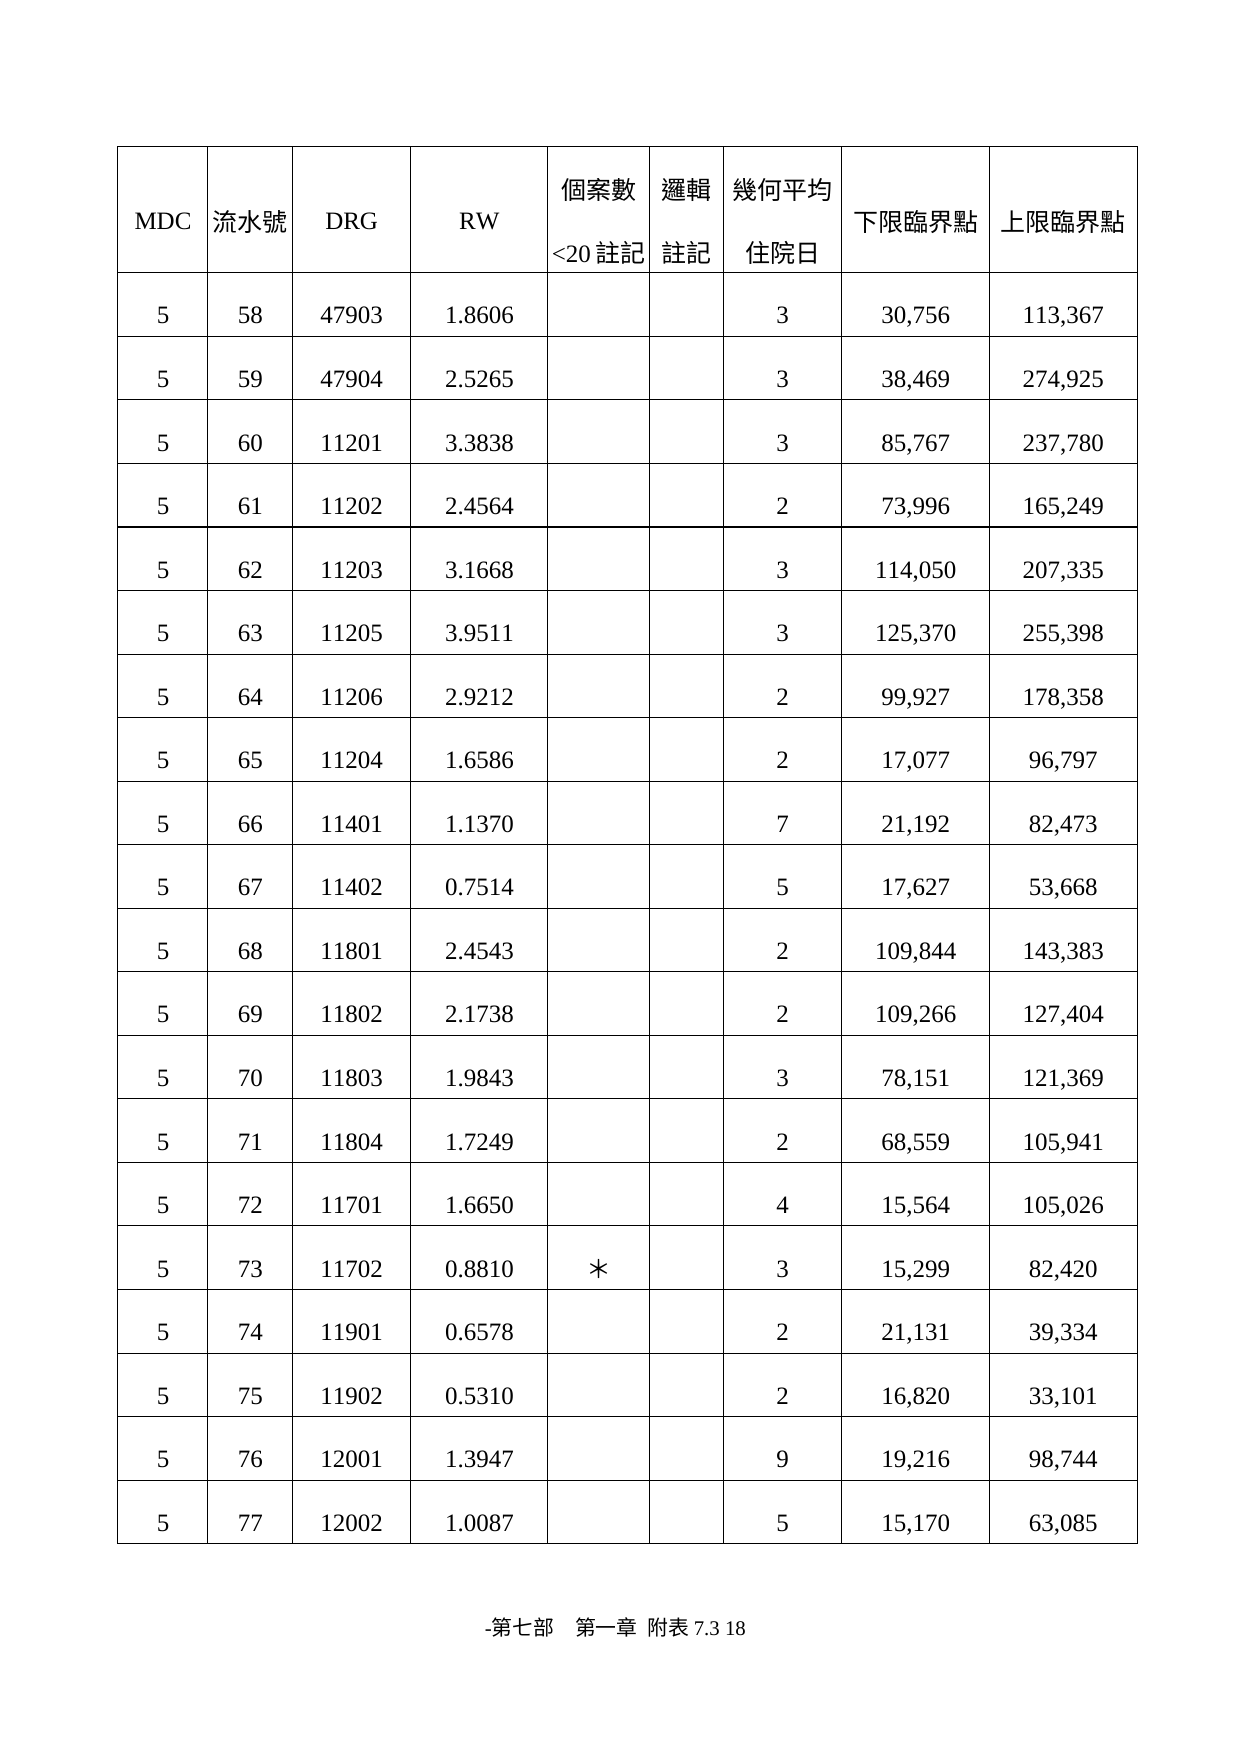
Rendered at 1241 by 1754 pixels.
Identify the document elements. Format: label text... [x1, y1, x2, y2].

table_cell [650, 464, 723, 526]
table_cell 5 [724, 1481, 841, 1543]
table_cell [548, 528, 649, 590]
table_cell 274,925 [990, 337, 1137, 399]
table_header 幾何平均 住院日 [724, 147, 841, 272]
table_cell 3 [724, 273, 841, 336]
table_cell [650, 591, 723, 653]
table_cell 165,249 [990, 464, 1137, 526]
table_cell 63,085 [990, 1481, 1137, 1543]
table_cell [548, 1036, 649, 1098]
table_cell [650, 1417, 723, 1479]
table_cell 2 [724, 718, 841, 781]
table_cell 65 [208, 718, 292, 781]
table_cell 53,668 [990, 845, 1137, 908]
table_cell 3.1668 [411, 528, 547, 590]
table_cell 11902 [293, 1354, 410, 1416]
table_cell 5 [118, 400, 207, 463]
table_cell 9 [724, 1417, 841, 1479]
table_cell [548, 591, 649, 653]
table_cell [650, 1290, 723, 1352]
table_cell 5 [118, 972, 207, 1035]
table_cell 74 [208, 1290, 292, 1352]
table_cell [650, 528, 723, 590]
table_cell 105,941 [990, 1099, 1137, 1162]
table_cell [650, 1099, 723, 1162]
table_cell 207,335 [990, 528, 1137, 590]
table_cell [650, 1481, 723, 1543]
table_cell 11205 [293, 591, 410, 653]
table_cell 15,564 [842, 1163, 989, 1225]
table_cell 98,744 [990, 1417, 1137, 1479]
table_cell [548, 400, 649, 463]
table_cell 1.7249 [411, 1099, 547, 1162]
table_cell 0.7514 [411, 845, 547, 908]
table_cell 5 [118, 528, 207, 590]
table_cell 62 [208, 528, 292, 590]
table_cell 99,927 [842, 655, 989, 717]
table_cell 38,469 [842, 337, 989, 399]
table_cell 5 [118, 1163, 207, 1225]
table_cell [548, 1163, 649, 1225]
table_cell 5 [118, 1226, 207, 1289]
table_cell 4 [724, 1163, 841, 1225]
table_cell 0.5310 [411, 1354, 547, 1416]
table_cell [650, 273, 723, 336]
table_cell 15,299 [842, 1226, 989, 1289]
table_cell 72 [208, 1163, 292, 1225]
table_cell [548, 845, 649, 908]
table_cell 69 [208, 972, 292, 1035]
table_cell 1.8606 [411, 273, 547, 336]
table_cell 11803 [293, 1036, 410, 1098]
table_cell [650, 1163, 723, 1225]
table_cell 237,780 [990, 400, 1137, 463]
table_cell 68,559 [842, 1099, 989, 1162]
table_header 上限臨界點 [990, 147, 1137, 272]
table_cell 121,369 [990, 1036, 1137, 1098]
table_cell 82,473 [990, 782, 1137, 844]
table_cell 3 [724, 400, 841, 463]
table_cell 1.9843 [411, 1036, 547, 1098]
table_cell 63 [208, 591, 292, 653]
table_cell 3 [724, 528, 841, 590]
table_cell 5 [118, 1417, 207, 1479]
table_cell 2 [724, 972, 841, 1035]
table_cell 11804 [293, 1099, 410, 1162]
table_cell 2.9212 [411, 655, 547, 717]
table_cell 21,131 [842, 1290, 989, 1352]
table_cell 11206 [293, 655, 410, 717]
table_cell 1.6650 [411, 1163, 547, 1225]
table_cell 109,266 [842, 972, 989, 1035]
table_cell 113,367 [990, 273, 1137, 336]
table_cell 11401 [293, 782, 410, 844]
table_cell [650, 655, 723, 717]
table_header DRG [293, 147, 410, 272]
table_cell 5 [118, 591, 207, 653]
table_cell 3 [724, 1036, 841, 1098]
table_cell 5 [118, 1354, 207, 1416]
table_cell [650, 909, 723, 971]
table_cell 3.9511 [411, 591, 547, 653]
table_cell 60 [208, 400, 292, 463]
table_cell 16,820 [842, 1354, 989, 1416]
table_cell 11402 [293, 845, 410, 908]
table_cell 2 [724, 909, 841, 971]
table_cell [548, 273, 649, 336]
table_cell [650, 1226, 723, 1289]
table_cell 71 [208, 1099, 292, 1162]
table_cell 1.3947 [411, 1417, 547, 1479]
table_cell 11701 [293, 1163, 410, 1225]
table_cell 1.6586 [411, 718, 547, 781]
table_cell 178,358 [990, 655, 1137, 717]
table_cell 5 [118, 273, 207, 336]
table_cell 12001 [293, 1417, 410, 1479]
table_cell 3 [724, 337, 841, 399]
table_cell 67 [208, 845, 292, 908]
table_cell 78,151 [842, 1036, 989, 1098]
table_cell [548, 337, 649, 399]
table_cell 11802 [293, 972, 410, 1035]
table_cell [548, 1099, 649, 1162]
table_cell 125,370 [842, 591, 989, 653]
table_cell 5 [118, 1481, 207, 1543]
table_cell 11201 [293, 400, 410, 463]
table_cell 105,026 [990, 1163, 1137, 1225]
table_cell 5 [724, 845, 841, 908]
table_cell [650, 718, 723, 781]
table_cell 2 [724, 1354, 841, 1416]
table_cell 15,170 [842, 1481, 989, 1543]
table_cell 5 [118, 337, 207, 399]
table_cell 11203 [293, 528, 410, 590]
table_cell [548, 1290, 649, 1352]
table_cell 17,627 [842, 845, 989, 908]
table_cell 73,996 [842, 464, 989, 526]
table_header 個案數<20註記 [548, 147, 649, 272]
table_cell 11901 [293, 1290, 410, 1352]
table_cell 5 [118, 845, 207, 908]
table_cell 2 [724, 655, 841, 717]
table_cell 75 [208, 1354, 292, 1416]
table_cell 47903 [293, 273, 410, 336]
table_cell [548, 464, 649, 526]
table_cell 64 [208, 655, 292, 717]
table_cell 85,767 [842, 400, 989, 463]
table_cell 255,398 [990, 591, 1137, 653]
table_cell 66 [208, 782, 292, 844]
table_cell [548, 1354, 649, 1416]
table_cell [548, 1417, 649, 1479]
table_cell 109,844 [842, 909, 989, 971]
table_cell 68 [208, 909, 292, 971]
table_cell 5 [118, 718, 207, 781]
table_cell 21,192 [842, 782, 989, 844]
table_cell [650, 782, 723, 844]
table_cell [548, 1481, 649, 1543]
table_cell 33,101 [990, 1354, 1137, 1416]
table_cell 3 [724, 1226, 841, 1289]
table_cell 2 [724, 1290, 841, 1352]
table_cell 11204 [293, 718, 410, 781]
table_cell [548, 718, 649, 781]
table_cell 47904 [293, 337, 410, 399]
table_header RW [411, 147, 547, 272]
table_cell 127,404 [990, 972, 1137, 1035]
table_cell 5 [118, 909, 207, 971]
table_header 邏輯 註記 [650, 147, 723, 272]
table_cell 1.0087 [411, 1481, 547, 1543]
table_cell 2 [724, 1099, 841, 1162]
table_cell [548, 909, 649, 971]
table_cell 2.1738 [411, 972, 547, 1035]
table_cell 39,334 [990, 1290, 1137, 1352]
table_cell 0.6578 [411, 1290, 547, 1352]
table_cell 73 [208, 1226, 292, 1289]
table_cell 11702 [293, 1226, 410, 1289]
table_cell 30,756 [842, 273, 989, 336]
table_cell 2.5265 [411, 337, 547, 399]
table_cell 96,797 [990, 718, 1137, 781]
table_cell ＊ [548, 1226, 649, 1289]
table_cell 59 [208, 337, 292, 399]
table_cell 5 [118, 1036, 207, 1098]
table_cell 17,077 [842, 718, 989, 781]
table_cell 1.1370 [411, 782, 547, 844]
table_cell 2.4543 [411, 909, 547, 971]
table_cell [548, 972, 649, 1035]
table_cell [650, 1354, 723, 1416]
table_cell [548, 655, 649, 717]
table_cell 5 [118, 1290, 207, 1352]
table_cell 2 [724, 464, 841, 526]
table_cell 5 [118, 782, 207, 844]
table_header 下限臨界點 [842, 147, 989, 272]
table_cell 114,050 [842, 528, 989, 590]
table_cell [548, 782, 649, 844]
table_cell 19,216 [842, 1417, 989, 1479]
table_cell 12002 [293, 1481, 410, 1543]
table_cell [650, 1036, 723, 1098]
table_cell 5 [118, 1099, 207, 1162]
table_cell 3.3838 [411, 400, 547, 463]
table_cell 3 [724, 591, 841, 653]
table_cell 76 [208, 1417, 292, 1479]
table_cell 11801 [293, 909, 410, 971]
table_cell 143,383 [990, 909, 1137, 971]
table_cell 7 [724, 782, 841, 844]
table_header 流水號 [208, 147, 292, 272]
table_cell [650, 337, 723, 399]
table_cell 11202 [293, 464, 410, 526]
table_cell 5 [118, 655, 207, 717]
table_cell 5 [118, 464, 207, 526]
table_header MDC [118, 147, 207, 272]
table_cell [650, 845, 723, 908]
table_cell 0.8810 [411, 1226, 547, 1289]
table_cell 70 [208, 1036, 292, 1098]
table_cell [650, 400, 723, 463]
table_cell 82,420 [990, 1226, 1137, 1289]
table_cell 77 [208, 1481, 292, 1543]
table_cell 2.4564 [411, 464, 547, 526]
table_cell [650, 972, 723, 1035]
table_cell 61 [208, 464, 292, 526]
table_cell 58 [208, 273, 292, 336]
